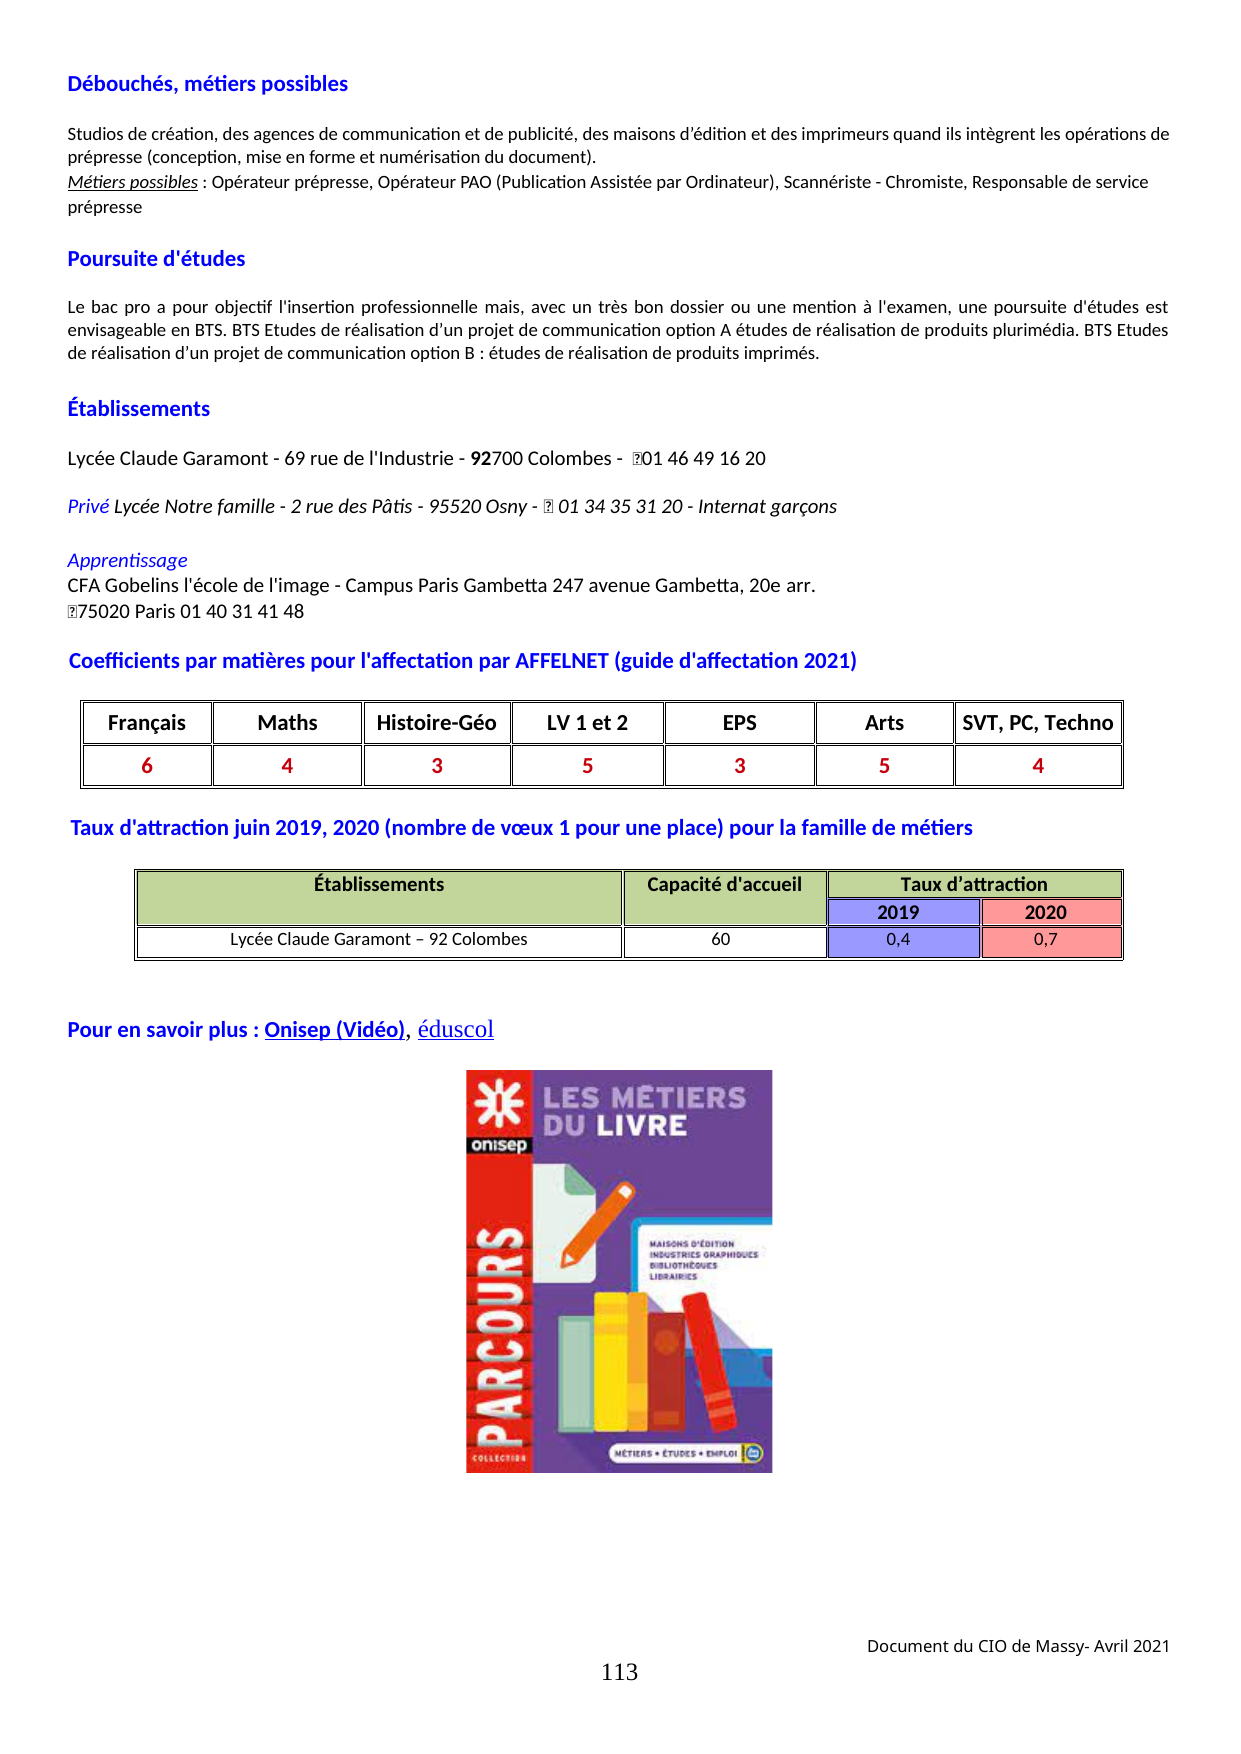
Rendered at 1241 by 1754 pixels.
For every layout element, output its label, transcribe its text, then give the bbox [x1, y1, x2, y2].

subtitle Privé Lycée Notre famille - 2 rue des Pâtis - 95520 Osny -  01 34 35 31 20 - Internat garçons [67, 494, 1171, 519]
table_header Français [84, 703, 211, 742]
table_header EPS [666, 703, 814, 742]
subtitle Établissements [67, 394, 1171, 422]
table_cell 5 [513, 746, 663, 785]
text Le bac pro a pour objectif l'insertion professionnelle mais, avec un très bon dossier ou une mention à l'examen, une poursuite d'études est envisageable en BTS. BTS Etudes de réalisation d’un projet de communication option A études de réalisation de produits plurimédia. BTS Etudes de réalisation d’un projet de communication option B : études de réalisation de produits imprimés. [67, 295, 1171, 364]
table_cell 5 [817, 746, 953, 785]
text Studios de création, des agences de communication et de publicité, des maisons d’édition et des imprimeurs quand ils intègrent les opérations de prépresse (conception, mise en forme et numérisation du document). [67, 122, 1171, 168]
table_cell 3 [666, 746, 814, 785]
text Taux d'attraction juin 2019, 2020 (nombre de vœux 1 pour une place) pour la famille de métiers [70, 813, 1171, 841]
text Métiers possibles : Opérateur prépresse, Opérateur PAO (Publication Assistée par Ordinateur), Scannériste - Chromiste, Responsable de service prépresse [67, 168, 1171, 219]
table_header LV 1 et 2 [513, 703, 663, 742]
subtitle Coefficients par matières pour l'affectation par AFFELNET (guide d'affectation 2021) [69, 646, 1171, 674]
table_cell 0,4 [829, 928, 979, 957]
subtitle Poursuite d'études [67, 244, 1171, 272]
table_cell 4 [956, 746, 1121, 785]
table_cell 3 [365, 746, 510, 785]
table_cell Lycée Claude Garamont – 92 Colombes [138, 928, 621, 957]
table_cell 0,7 [983, 928, 1121, 957]
subtitle Pour en savoir plus : Onisep (Vidéo), éduscol [67, 1014, 1171, 1043]
table_cell 2020 [983, 900, 1121, 924]
picture [466, 1070, 773, 1473]
table_header Établissements [138, 872, 621, 924]
table_cell 6 [84, 746, 211, 785]
text CFA Gobelins l'école de l'image - Campus Paris Gambetta 247 avenue Gambetta, 20e arr. [67, 572, 1171, 598]
table_header Taux d’attraction [829, 872, 1121, 897]
table_header Histoire-Géo [365, 703, 510, 742]
table_header SVT, PC, Techno [956, 703, 1121, 742]
text 75020 Paris 01 40 31 41 48 [67, 598, 1171, 623]
text Lycée Claude Garamont - 69 rue de l'Industrie - 92700 Colombes - 01 46 49 16 20 [67, 445, 1171, 471]
subtitle Apprentissage [67, 547, 1171, 572]
table_cell 60 [625, 928, 826, 957]
table_cell 2019 [829, 900, 979, 924]
table_cell 4 [214, 746, 361, 785]
table_header Maths [214, 703, 361, 742]
table_header Capacité d'accueil [625, 872, 826, 924]
table_header Arts [817, 703, 953, 742]
text Débouchés, métiers possibles [67, 69, 1171, 97]
